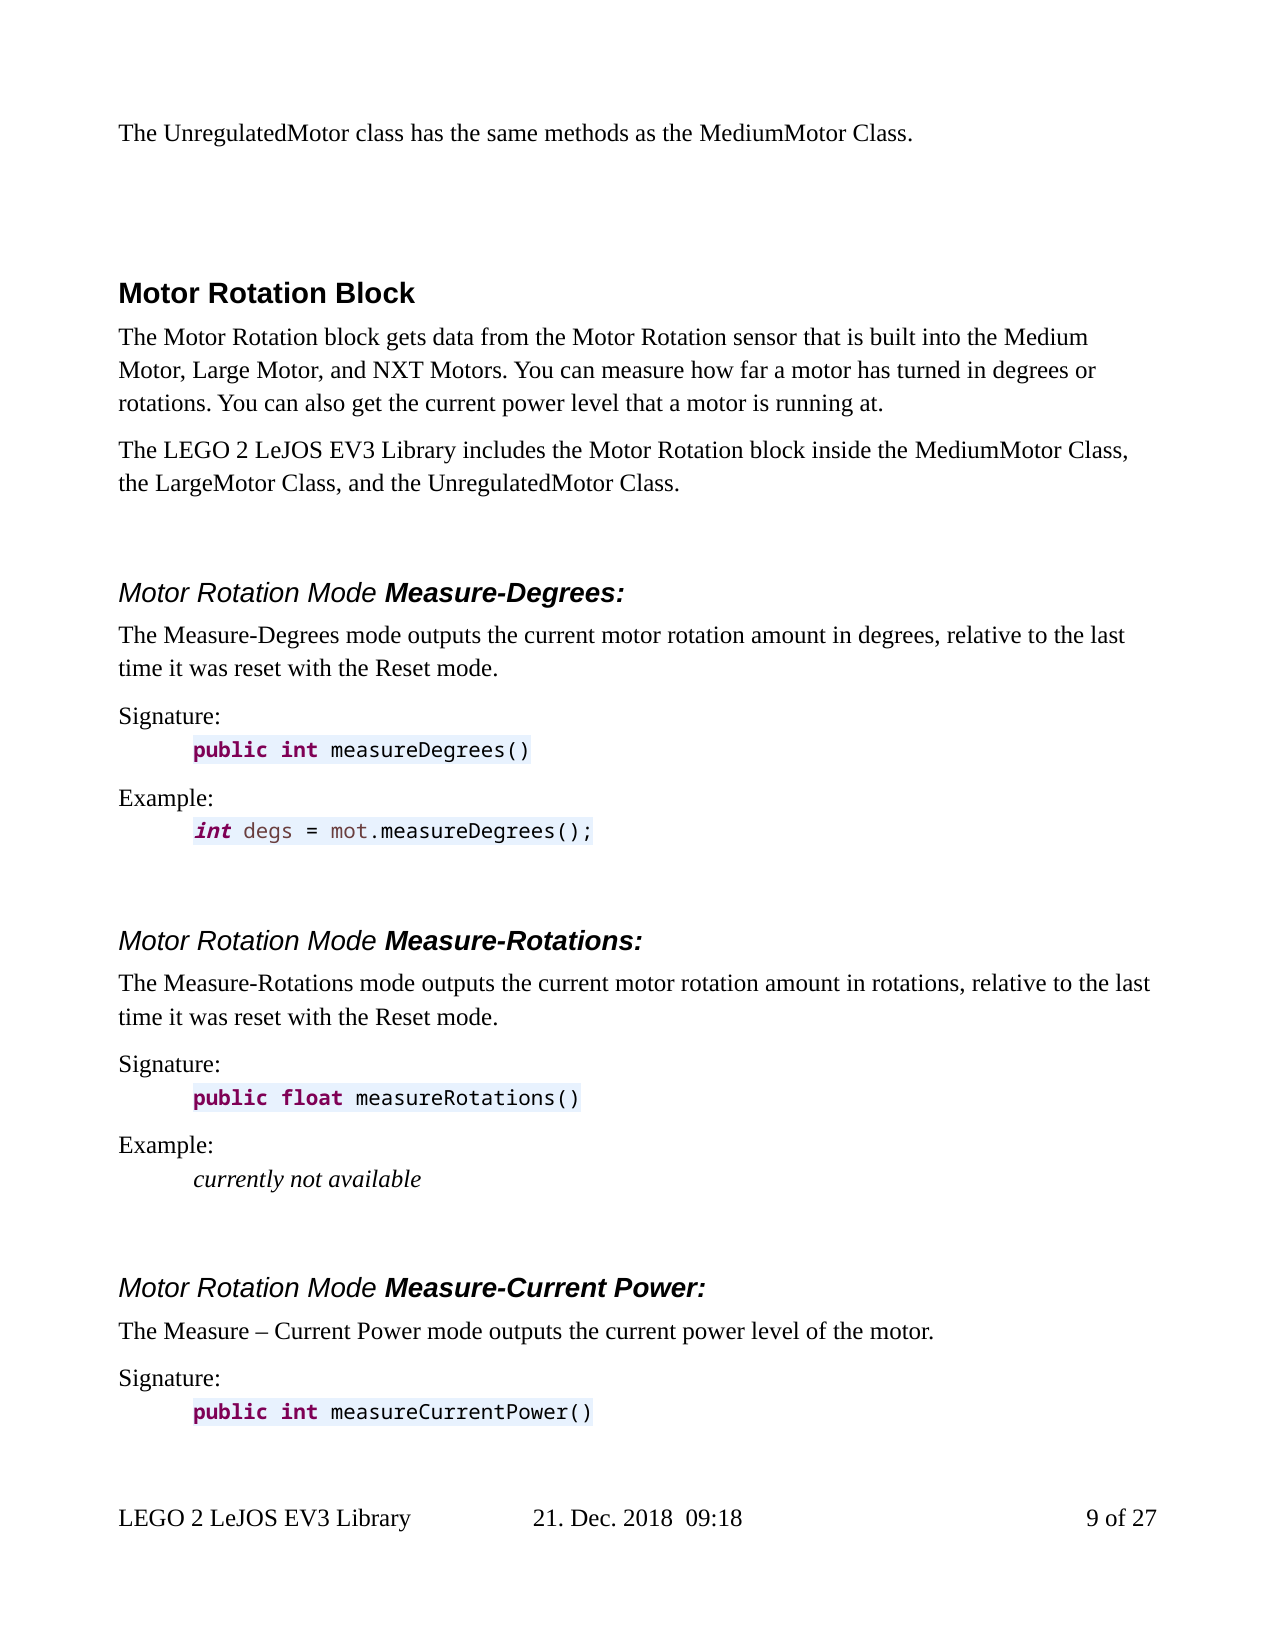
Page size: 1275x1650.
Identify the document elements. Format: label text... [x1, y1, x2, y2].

subtitle Motor Rotation Mode Measure-Degrees: [118, 576, 1157, 608]
subtitle Motor Rotation Mode Measure-Rotations: [118, 924, 1157, 956]
text The UnregulatedMotor class has the same methods as the MediumMotor Class. [118, 118, 1157, 147]
text Signature: public float measureRotations() [118, 1049, 1157, 1112]
text Example: currently not available [118, 1131, 1157, 1192]
text The Measure – Current Power mode outputs the current power level of the motor. [118, 1316, 1157, 1344]
text The Measure-Rotations mode outputs the current motor rotation amount in rotations, relative to the last time it was reset with the Reset mode. [118, 968, 1157, 1030]
text The LEGO 2 LeJOS EV3 Library includes the Motor Rotation block inside the MediumMotor Class, the LargeMotor Class, and the UnregulatedMotor Class. [118, 435, 1157, 497]
subtitle Motor Rotation Block [118, 276, 1157, 309]
text The Motor Rotation block gets data from the Motor Rotation sensor that is built into the Medium Motor, Large Motor, and NXT Motors. You can measure how far a motor has turned in degrees or rotations. You can also get the current power level that a motor is running at. [118, 322, 1157, 417]
text Signature: public int measureDegrees() [118, 701, 1157, 764]
text Example: int degs = mot.measureDegrees(); [118, 783, 1157, 845]
subtitle Motor Rotation Mode Measure-Current Power: [118, 1271, 1157, 1303]
text Signature: public int measureCurrentPower() [118, 1363, 1157, 1426]
text The Measure-Degrees mode outputs the current motor rotation amount in degrees, relative to the last time it was reset with the Reset mode. [118, 621, 1157, 682]
